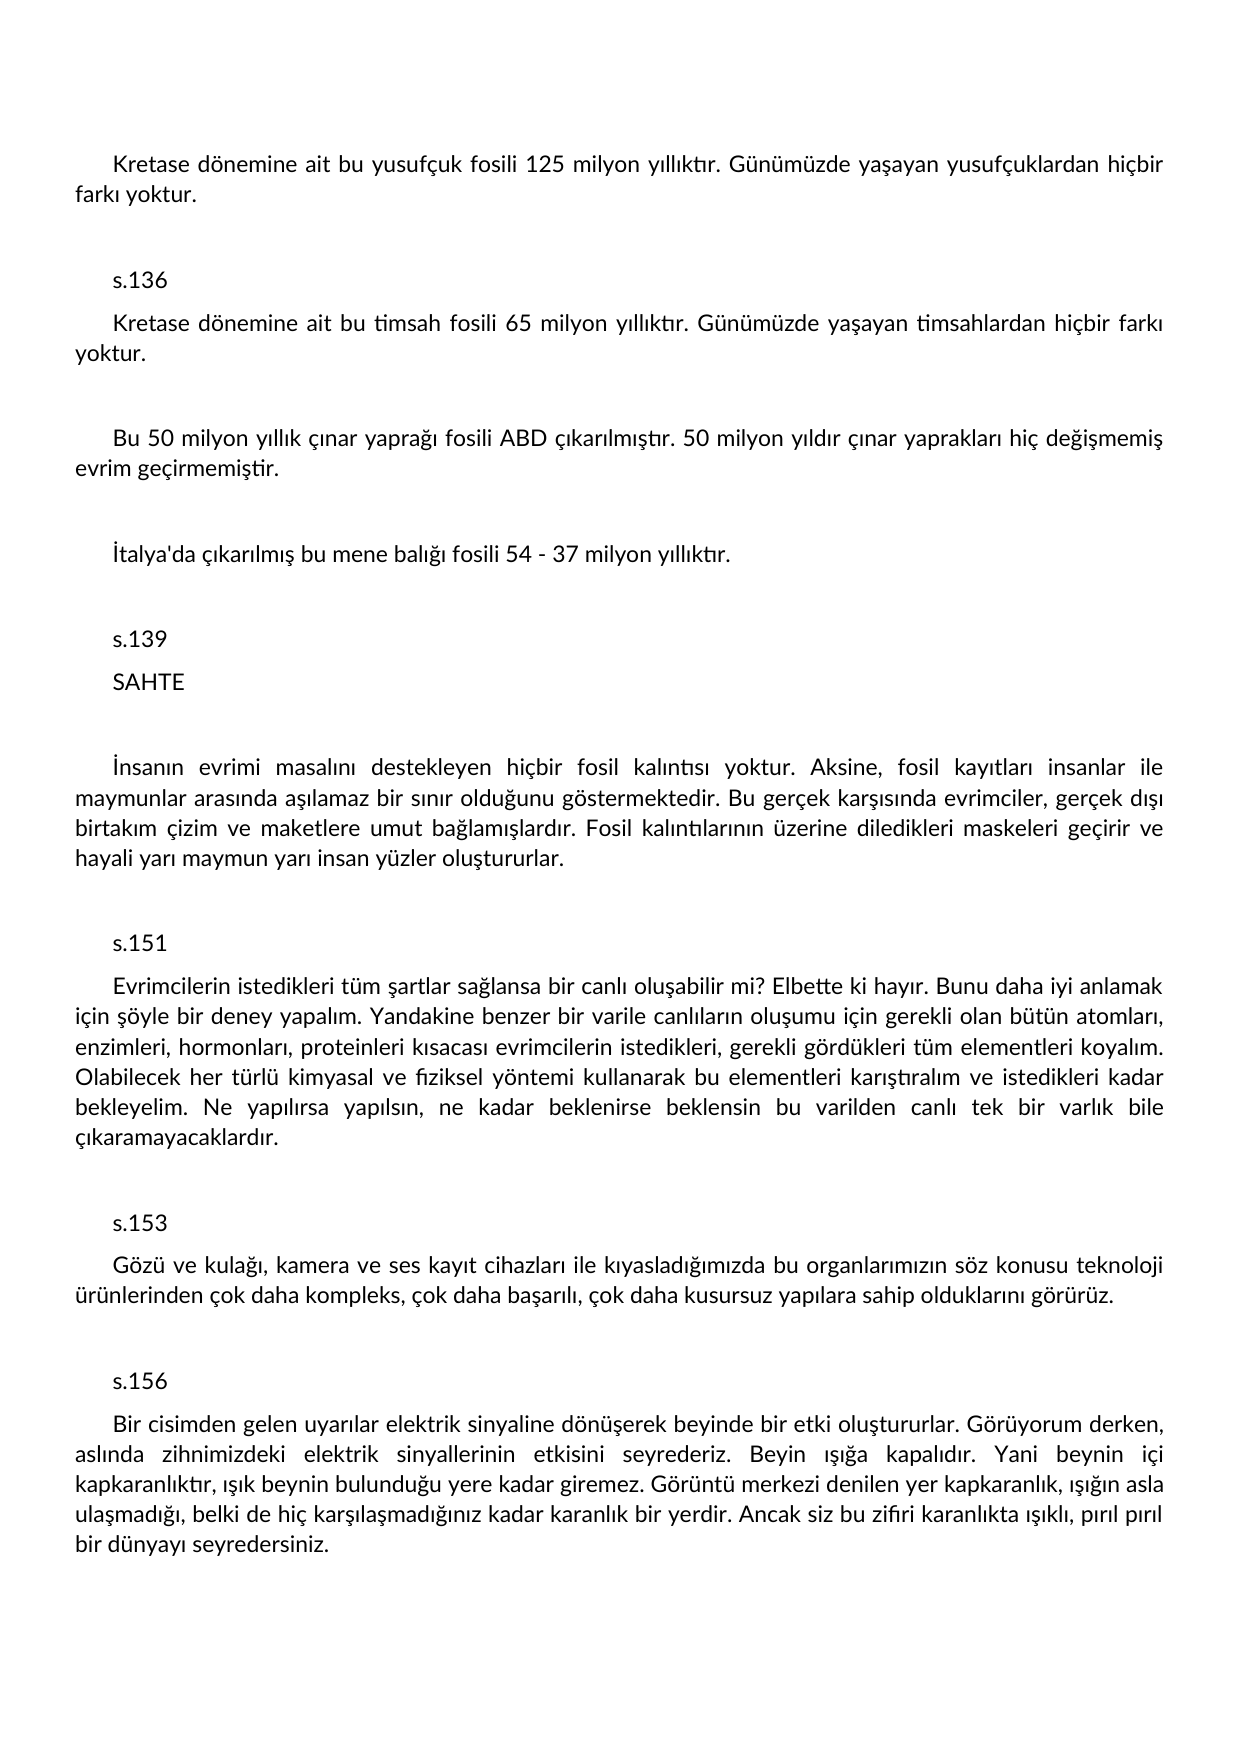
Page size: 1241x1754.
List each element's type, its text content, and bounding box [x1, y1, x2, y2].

text s.139 [75, 625, 1165, 652]
text Bir cisimden gelen uyarılar elektrik sinyaline dönüşerek beyinde bir etki oluştururlar. Görüyorum derken, aslında zihnimizdeki elektrik sinyallerinin etkisini seyrederiz. Beyin ışığa kapalıdır. Yani beynin içi kapkaranlıktır, ışık beynin bulunduğu yere kadar giremez. Görüntü merkezi denilen yer kapkaranlık, ışığın asla ulaşmadığı, belki de hiç karşılaşmadığınız kadar karanlık bir yerdir. Ancak siz bu zifiri karanlıkta ışıklı, pırıl pırıl bir dünyayı seyredersiniz. [75, 1409, 1165, 1558]
text İtalya'da çıkarılmış bu mene balığı fosili 54 - 37 milyon yıllıktır. [75, 539, 1165, 567]
text Kretase dönemine ait bu yusufçuk fosili 125 milyon yıllıktır. Günümüzde yaşayan yusufçuklardan hiçbir farkı yoktur. [75, 150, 1165, 208]
text Gözü ve kulağı, kamera ve ses kayıt cihazları ile kıyasladığımızda bu organlarımızın söz konusu teknoloji ürünlerinden çok daha kompleks, çok daha başarılı, çok daha kusursuz yapılara sahip olduklarını görürüz. [75, 1251, 1165, 1309]
text s.156 [75, 1367, 1165, 1394]
text İnsanın evrimi masalını destekleyen hiçbir fosil kalıntısı yoktur. Aksine, fosil kayıtları insanlar ile maymunlar arasında aşılamaz bir sınır olduğunu göstermektedir. Bu gerçek karşısında evrimciler, gerçek dışı birtakım çizim ve maketlere umut bağlamışlardır. Fosil kalıntılarının üzerine diledikleri maskeleri geçirir ve hayali yarı maymun yarı insan yüzler oluştururlar. [75, 753, 1165, 871]
text s.151 [75, 929, 1165, 957]
text s.136 [75, 266, 1165, 293]
text Kretase dönemine ait bu timsah fosili 65 milyon yıllıktır. Günümüzde yaşayan timsahlardan hiçbir farkı yoktur. [75, 308, 1165, 366]
text s.153 [75, 1208, 1165, 1236]
text Bu 50 milyon yıllık çınar yaprağı fosili ABD çıkarılmıştır. 50 milyon yıldır çınar yaprakları hiç değişmemiş evrim geçirmemiştir. [75, 424, 1165, 482]
text Evrimcilerin istedikleri tüm şartlar sağlansa bir canlı oluşabilir mi? Elbette ki hayır. Bunu daha iyi anlamak için şöyle bir deney yapalım. Yandakine benzer bir varile canlıların oluşumu için gerekli olan bütün atomları, enzimleri, hormonları, proteinleri kısacası evrimcilerin istedikleri, gerekli gördükleri tüm elementleri koyalım. Olabilecek her türlü kimyasal ve fiziksel yöntemi kullanarak bu elementleri karıştıralım ve istedikleri kadar bekleyelim. Ne yapılırsa yapılsın, ne kadar beklenirse beklensin bu varilden canlı tek bir varlık bile çıkaramayacaklardır. [75, 972, 1165, 1150]
text SAHTE [75, 668, 1165, 695]
